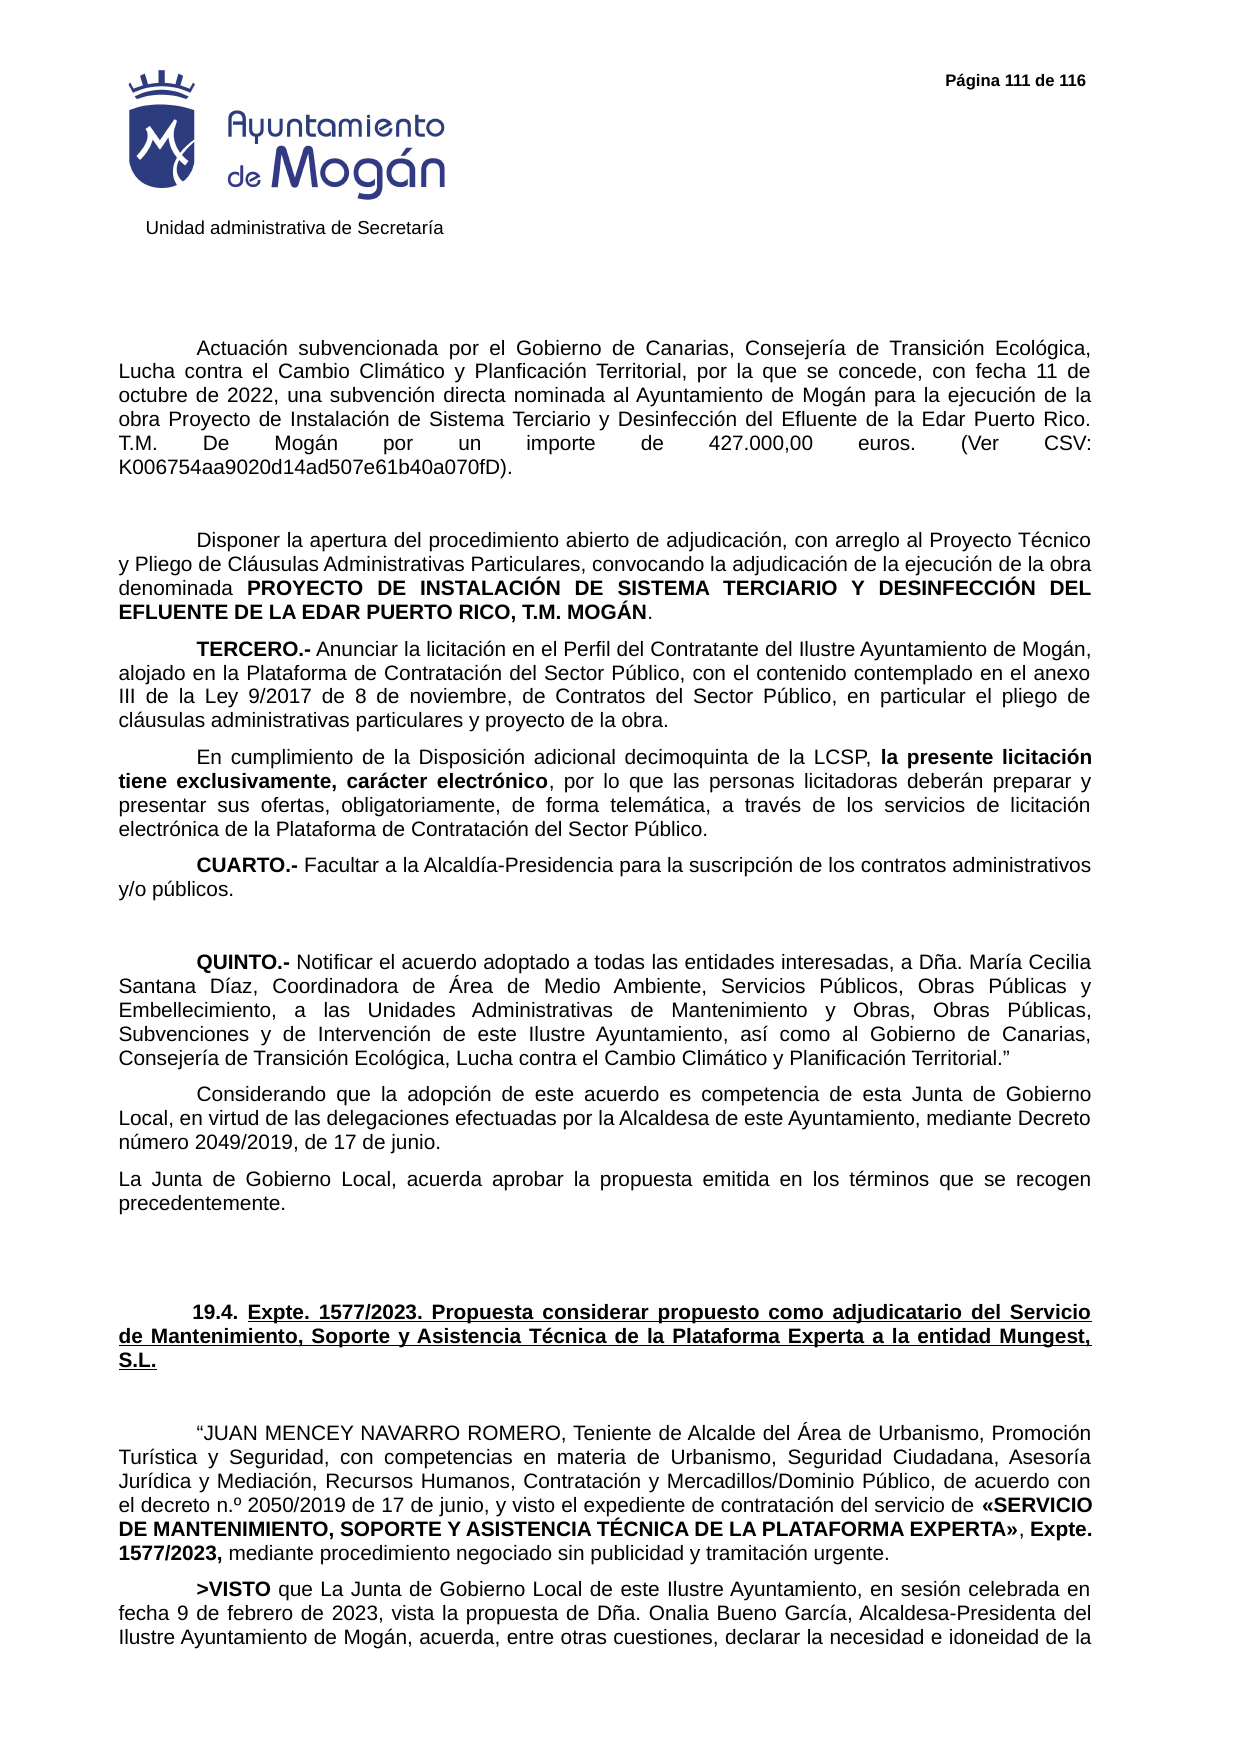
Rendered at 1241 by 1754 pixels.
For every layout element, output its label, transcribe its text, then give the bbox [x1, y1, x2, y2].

text Considerando que la adopción de este acuerdo es competencia de esta Junta de Gobierno Local, en virtud de las delegaciones efectuadas por la Alcaldesa de este Ayuntamiento, mediante Decreto número 2049/2019, de 17 de junio. [118, 1082, 1092, 1154]
text Disponer la apertura del procedimiento abierto de adjudicación, con arreglo al Proyecto Técnico y Pliego de Cláusulas Administrativas Particulares, convocando la adjudicación de la ejecución de la obra denominada PROYECTO DE INSTALACIÓN DE SISTEMA TERCIARIO Y DESINFECCIÓN DEL EFLUENTE DE LA EDAR PUERTO RICO, T.M. MOGÁN. [118, 528, 1092, 624]
text >VISTO que La Junta de Gobierno Local de este Ilustre Ayuntamiento, en sesión celebrada en fecha 9 de febrero de 2023, vista la propuesta de Dña. Onalia Bueno García, Alcaldesa-Presidenta del Ilustre Ayuntamiento de Mogán, acuerda, entre otras cuestiones, declarar la necesidad e idoneidad de la [118, 1577, 1092, 1649]
text QUINTO.- Notificar el acuerdo adoptado a todas las entidades interesadas, a Dña. María Cecilia Santana Díaz, Coordinadora de Área de Medio Ambiente, Servicios Públicos, Obras Públicas y Embellecimiento, a las Unidades Administrativas de Mantenimiento y Obras, Obras Públicas, Subvenciones y de Intervención de este Ilustre Ayuntamiento, así como al Gobierno de Canarias, Consejería de Transición Ecológica, Lucha contra el Cambio Climático y Planificación Territorial.” [118, 950, 1092, 1070]
picture [128, 70, 445, 206]
text CUARTO.- Facultar a la Alcaldía-Presidencia para la suscripción de los contratos administrativos y/o públicos. [118, 853, 1092, 901]
text TERCERO.- Anunciar la licitación en el Perfil del Contratante del Ilustre Ayuntamiento de Mogán, alojado en la Plataforma de Contratación del Sector Público, con el contenido contemplado en el anexo III de la Ley 9/2017 de 8 de noviembre, de Contratos del Sector Público, en particular el pliego de cláusulas administrativas particulares y proyecto de la obra. [118, 636, 1092, 732]
text “JUAN MENCEY NAVARRO ROMERO, Teniente de Alcalde del Área de Urbanismo, Promoción Turística y Seguridad, con competencias en materia de Urbanismo, Seguridad Ciudadana, Asesoría Jurídica y Mediación, Recursos Humanos, Contratación y Mercadillos/Dominio Público, de acuerdo con el decreto n.º 2050/2019 de 17 de junio, y visto el expediente de contratación del servicio de «SERVICIO DE MANTENIMIENTO, SOPORTE Y ASISTENCIA TÉCNICA DE LA PLATAFORMA EXPERTA», Expte. 1577/2023, mediante procedimiento negociado sin publicidad y tramitación urgente. [118, 1421, 1092, 1564]
text Actuación subvencionada por el Gobierno de Canarias, Consejería de Transición Ecológica, Lucha contra el Cambio Climático y Planficación Territorial, por la que se concede, con fecha 11 de octubre de 2022, una subvención directa nominada al Ayuntamiento de Mogán para la ejecución de la obra Proyecto de Instalación de Sistema Terciario y Desinfección del Efluente de la Edar Puerto Rico. T.M. De Mogán por un importe de 427.000,00 euros. (Ver CSV: K006754aa9020d14ad507e61b40a070fD). [118, 335, 1092, 479]
text S.L. [118, 1346, 1092, 1372]
text 19.4. Expte. 1577/2023. Propuesta considerar propuesto como adjudicatario del Servicio de Mantenimiento, Soporte y Asistencia Técnica de la Plataforma Experta a la entidad Mungest, [118, 1300, 1092, 1345]
text La Junta de Gobierno Local, acuerda aprobar la propuesta emitida en los términos que se recogen precedentemente. [118, 1167, 1092, 1214]
text En cumplimiento de la Disposición adicional decimoquinta de la LCSP, la presente licitación tiene exclusivamente, carácter electrónico, por lo que las personas licitadoras deberán preparar y presentar sus ofertas, obligatoriamente, de forma telemática, a través de los servicios de licitación electrónica de la Plataforma de Contratación del Sector Público. [118, 745, 1092, 841]
